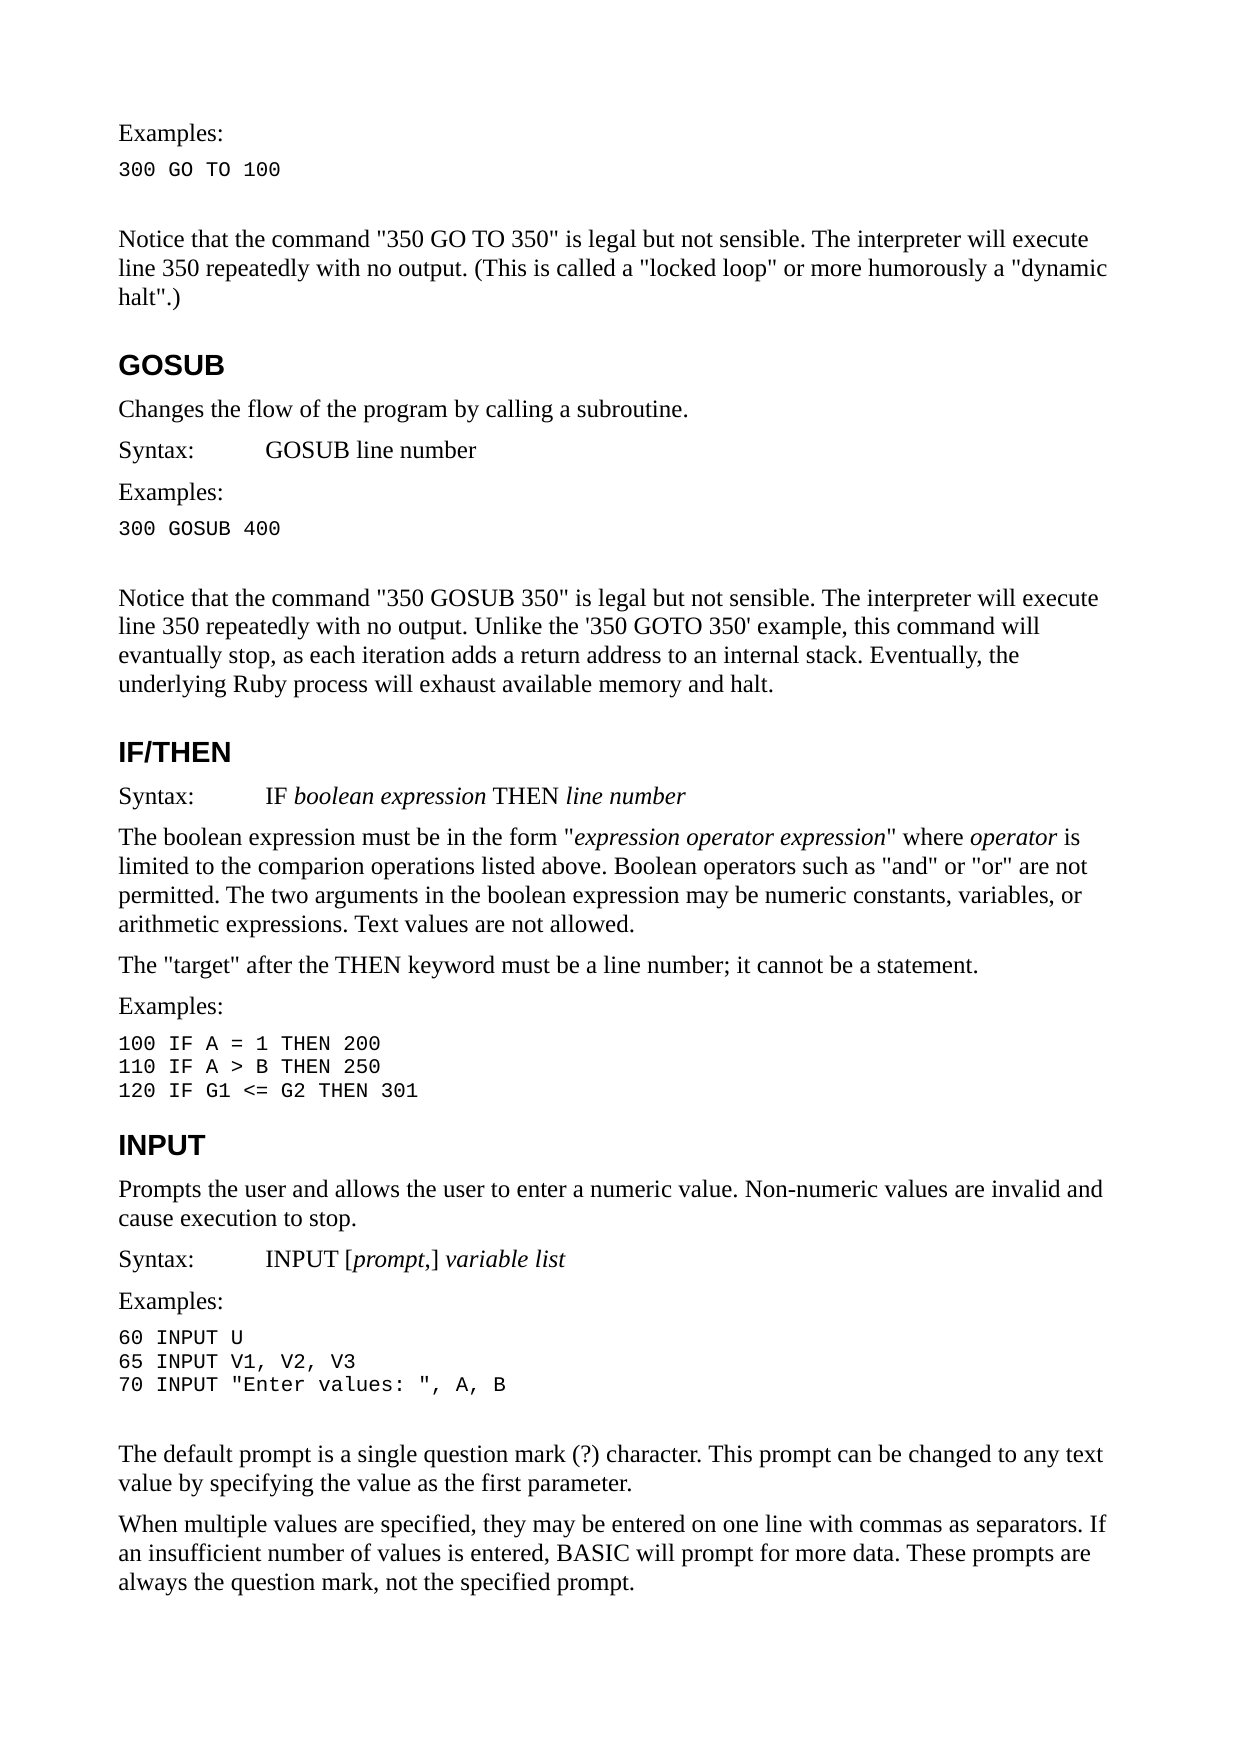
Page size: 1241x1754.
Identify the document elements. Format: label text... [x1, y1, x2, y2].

text The boolean expression must be in the form "expression operator expression" where operator is limited to the comparion operations listed above. Boolean operators such as "and" or "or" are not permitted. The two arguments in the boolean expression may be numeric constants, variables, or arithmetic expressions. Text values are not allowed. [118, 822, 1122, 937]
subtitle IF/THEN [118, 735, 1122, 769]
subtitle GOSUB [118, 348, 1122, 382]
text 70 INPUT "Enter values: ", A, B [118, 1374, 1122, 1398]
text Syntax: INPUT [prompt,] variable list [118, 1244, 1122, 1273]
text 120 IF G1 <= G2 THEN 301 [118, 1080, 1122, 1103]
text Notice that the command "350 GO TO 350" is legal but not sensible. The interpreter will execute line 350 repeatedly with no output. (This is called a "locked loop" or more humorously a "dynamic halt".) [118, 224, 1122, 311]
text Syntax: GOSUB line number [118, 435, 1122, 464]
text Changes the flow of the program by calling a subroutine. [118, 394, 1122, 423]
text 110 IF A > B THEN 250 [118, 1056, 1122, 1080]
subtitle INPUT [118, 1128, 1122, 1162]
text 65 INPUT V1, V2, V3 [118, 1351, 1122, 1374]
text 60 INPUT U [118, 1327, 1122, 1351]
text Examples: [118, 1286, 1122, 1314]
text 300 GOSUB 400 [118, 518, 1122, 541]
text Syntax: IF boolean expression THEN line number [118, 781, 1122, 810]
text The "target" after the THEN keyword must be a line number; it cannot be a statement. [118, 950, 1122, 979]
text 300 GO TO 100 [118, 159, 1122, 183]
text 100 IF A = 1 THEN 200 [118, 1032, 1122, 1056]
text Notice that the command "350 GOSUB 350" is legal but not sensible. The interpreter will execute line 350 repeatedly with no output. Unlike the '350 GOTO 350' example, this command will evantually stop, as each iteration adds a return address to an internal stack. Eventually, the underlying Ruby process will exhaust available memory and halt. [118, 583, 1122, 698]
text Examples: [118, 118, 1122, 147]
text Examples: [118, 477, 1122, 505]
text The default prompt is a single question mark (?) character. This prompt can be changed to any text value by specifying the value as the first parameter. [118, 1439, 1122, 1497]
text Prompts the user and allows the user to enter a numeric value. Non-numeric values are invalid and cause execution to stop. [118, 1174, 1122, 1232]
text Examples: [118, 991, 1122, 1020]
text When multiple values are specified, they may be entered on one line with commas as separators. If an insufficient number of values is entered, BASIC will prompt for more data. These prompts are always the question mark, not the specified prompt. [118, 1509, 1122, 1595]
